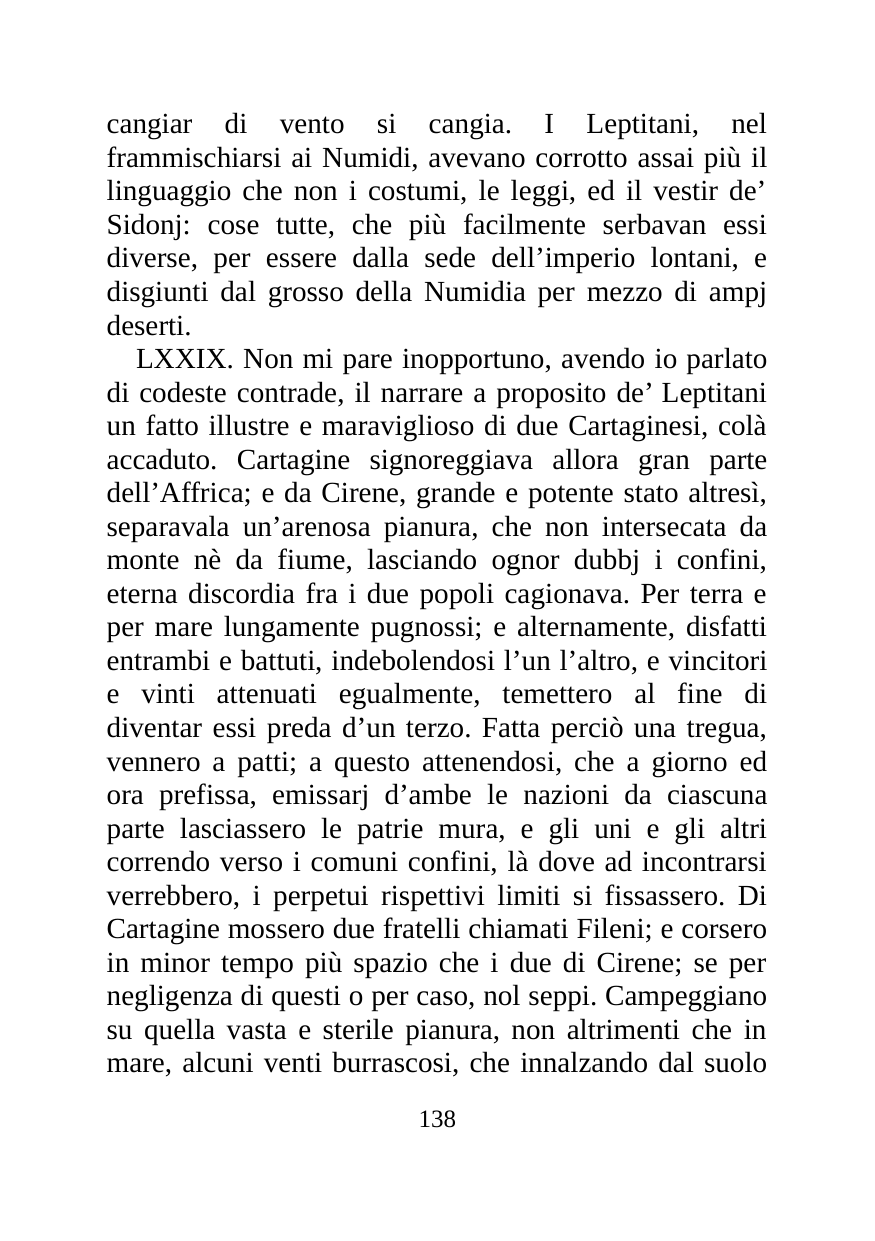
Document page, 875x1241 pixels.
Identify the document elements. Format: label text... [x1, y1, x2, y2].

text cangiar di vento si cangia. I Leptitani, nel frammischiarsi ai Numidi, avevano corrotto assai più il linguaggio che non i costumi, le leggi, ed il vestir de’ Sidonj: cose tutte, che più facilmente serbavan essi diverse, per essere dalla sede dell’imperio lontani, e disgiunti dal grosso della Numidia per mezzo di ampj deserti. [106, 106, 768, 341]
text LXXIX. Non mi pare inopportuno, avendo io parlato di codeste contrade, il narrare a proposito de’ Leptitani un fatto illustre e maraviglioso di due Cartaginesi, colà accaduto. Cartagine signoreggiava allora gran parte dell’Affrica; e da Cirene, grande e potente stato altresì, separavala un’arenosa pianura, che non intersecata da monte nè da fiume, lasciando ognor dubbj i confini, eterna discordia fra i due popoli cagionava. Per terra e per mare lungamente pugnossi; e alternamente, disfatti entrambi e battuti, indebolendosi l’un l’altro, e vincitori e vinti attenuati egualmente, temettero al fine di diventar essi preda d’un terzo. Fatta perciò una tregua, vennero a patti; a questo attenendosi, che a giorno ed ora prefissa, emissarj d’ambe le nazioni da ciascuna parte lasciassero le patrie mura, e gli uni e gli altri correndo verso i comuni confini, là dove ad incontrarsi verrebbero, i perpetui rispettivi limiti si fissassero. Di Cartagine mossero due fratelli chiamati Fileni; e corsero in minor tempo più spazio che i due di Cirene; se per negligenza di questi o per caso, nol seppi. Campeggiano su quella vasta e sterile pianura, non altrimenti che in mare, alcuni venti burrascosi, che innalzando dal suolo [106, 341, 768, 1079]
